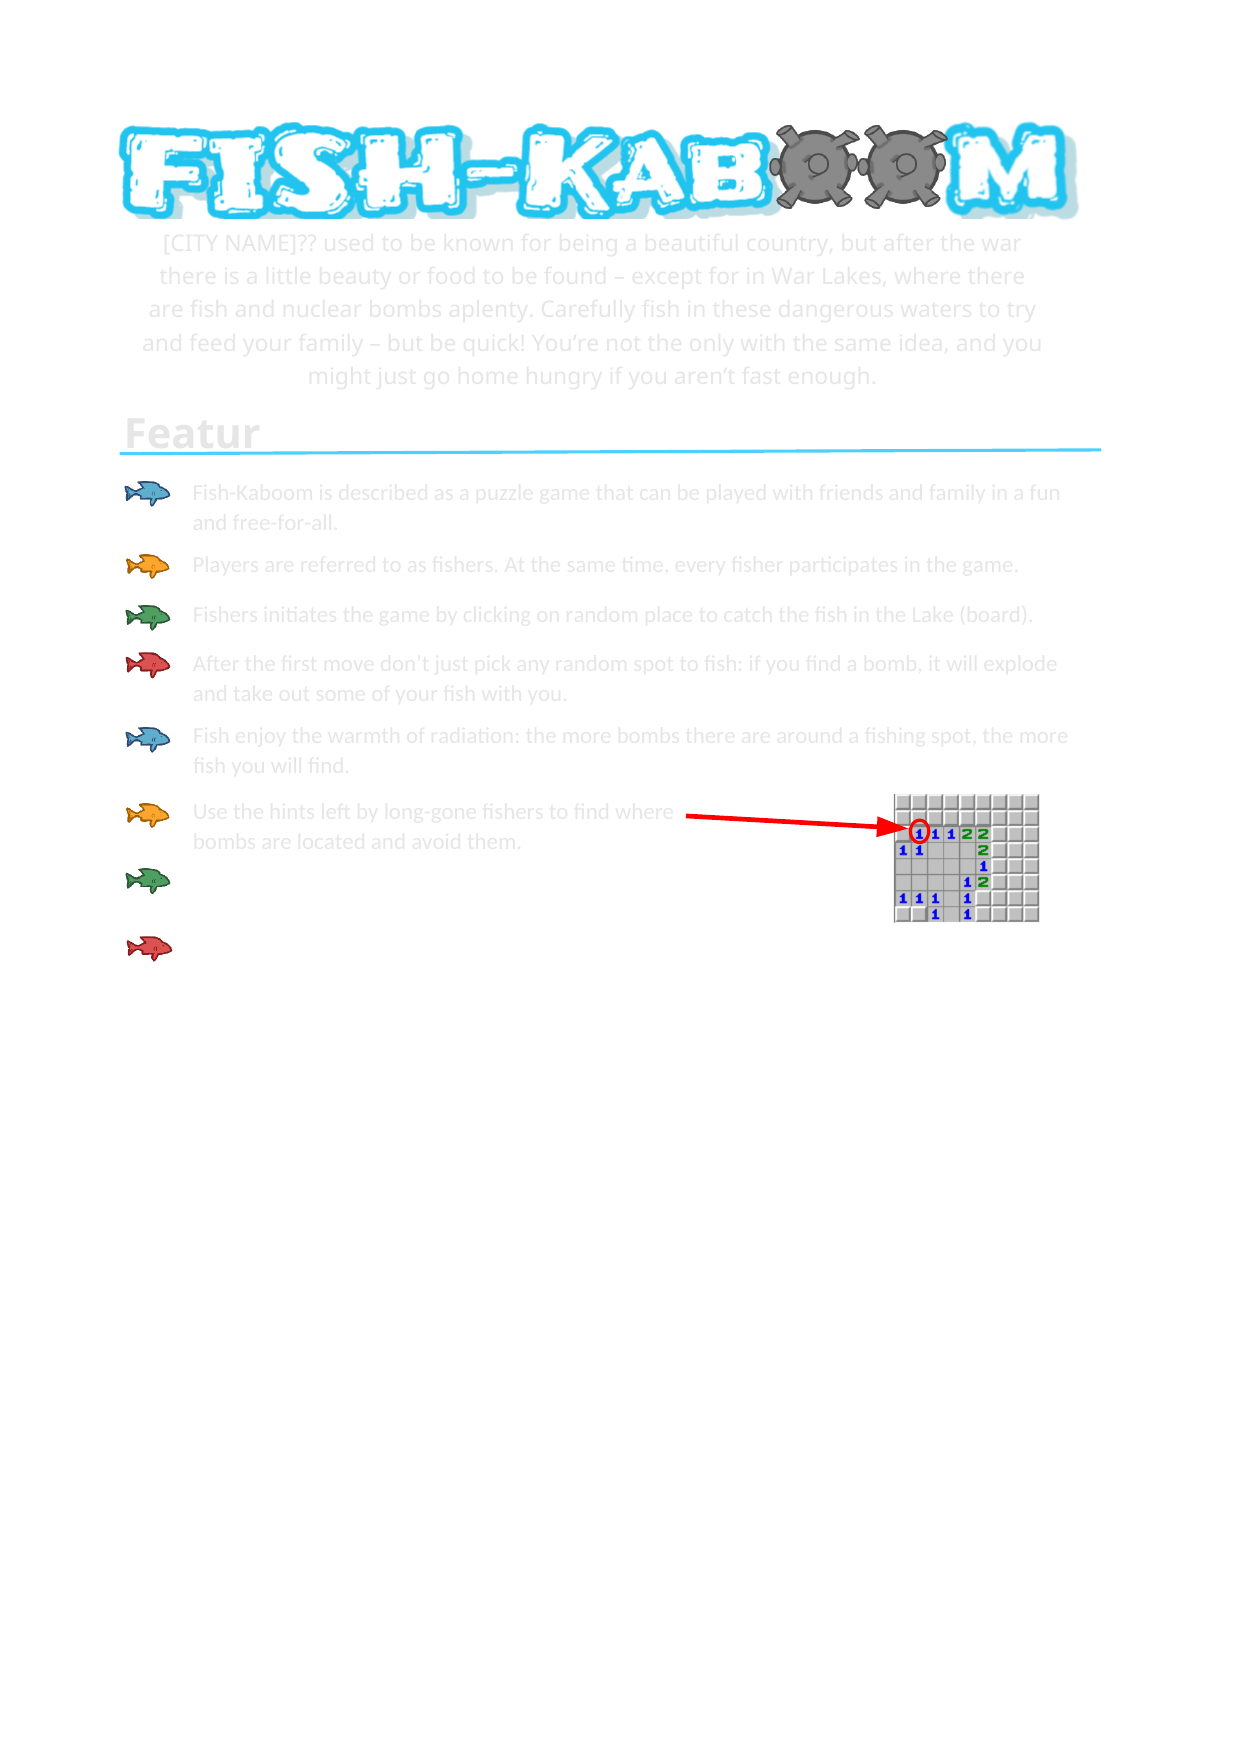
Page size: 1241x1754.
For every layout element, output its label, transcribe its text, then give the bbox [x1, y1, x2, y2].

text Fishers initiates the game by clicking on random place to catch the fish in the Lake (board). [193, 600, 1087, 628]
text Features [124, 404, 273, 452]
text Fish-Kaboom is described as a puzzle game that can be played with friends and family in a fun and free-for-all. [192, 478, 1087, 533]
text Use the hints left by long-gone fishers to find where bombs are located and avoid them. [193, 797, 701, 855]
text After the first move don’t just pick any random spot to fish: if you find a bomb, it will explode and take out some of your fish with you. [193, 649, 1087, 707]
text Fish enjoy the warmth of radiation: the more bombs there are around a fishing spot, the more fish you will find. [193, 721, 1087, 779]
text [CITY NAME]?? used to be known for being a beautiful country, but after the war there is a little beauty or food to be found – except for in War Lakes, where there are fish and nuclear bombs aplenty. Carefully fish in these dangerous waters to try and feed your family – but be quick! You’re not the only with the same idea, and you might just go home hungry if you aren’t fast enough. [141, 226, 1043, 391]
text Players are referred to as fishers. At the same time, every fisher participates in the game. [192, 550, 1087, 578]
